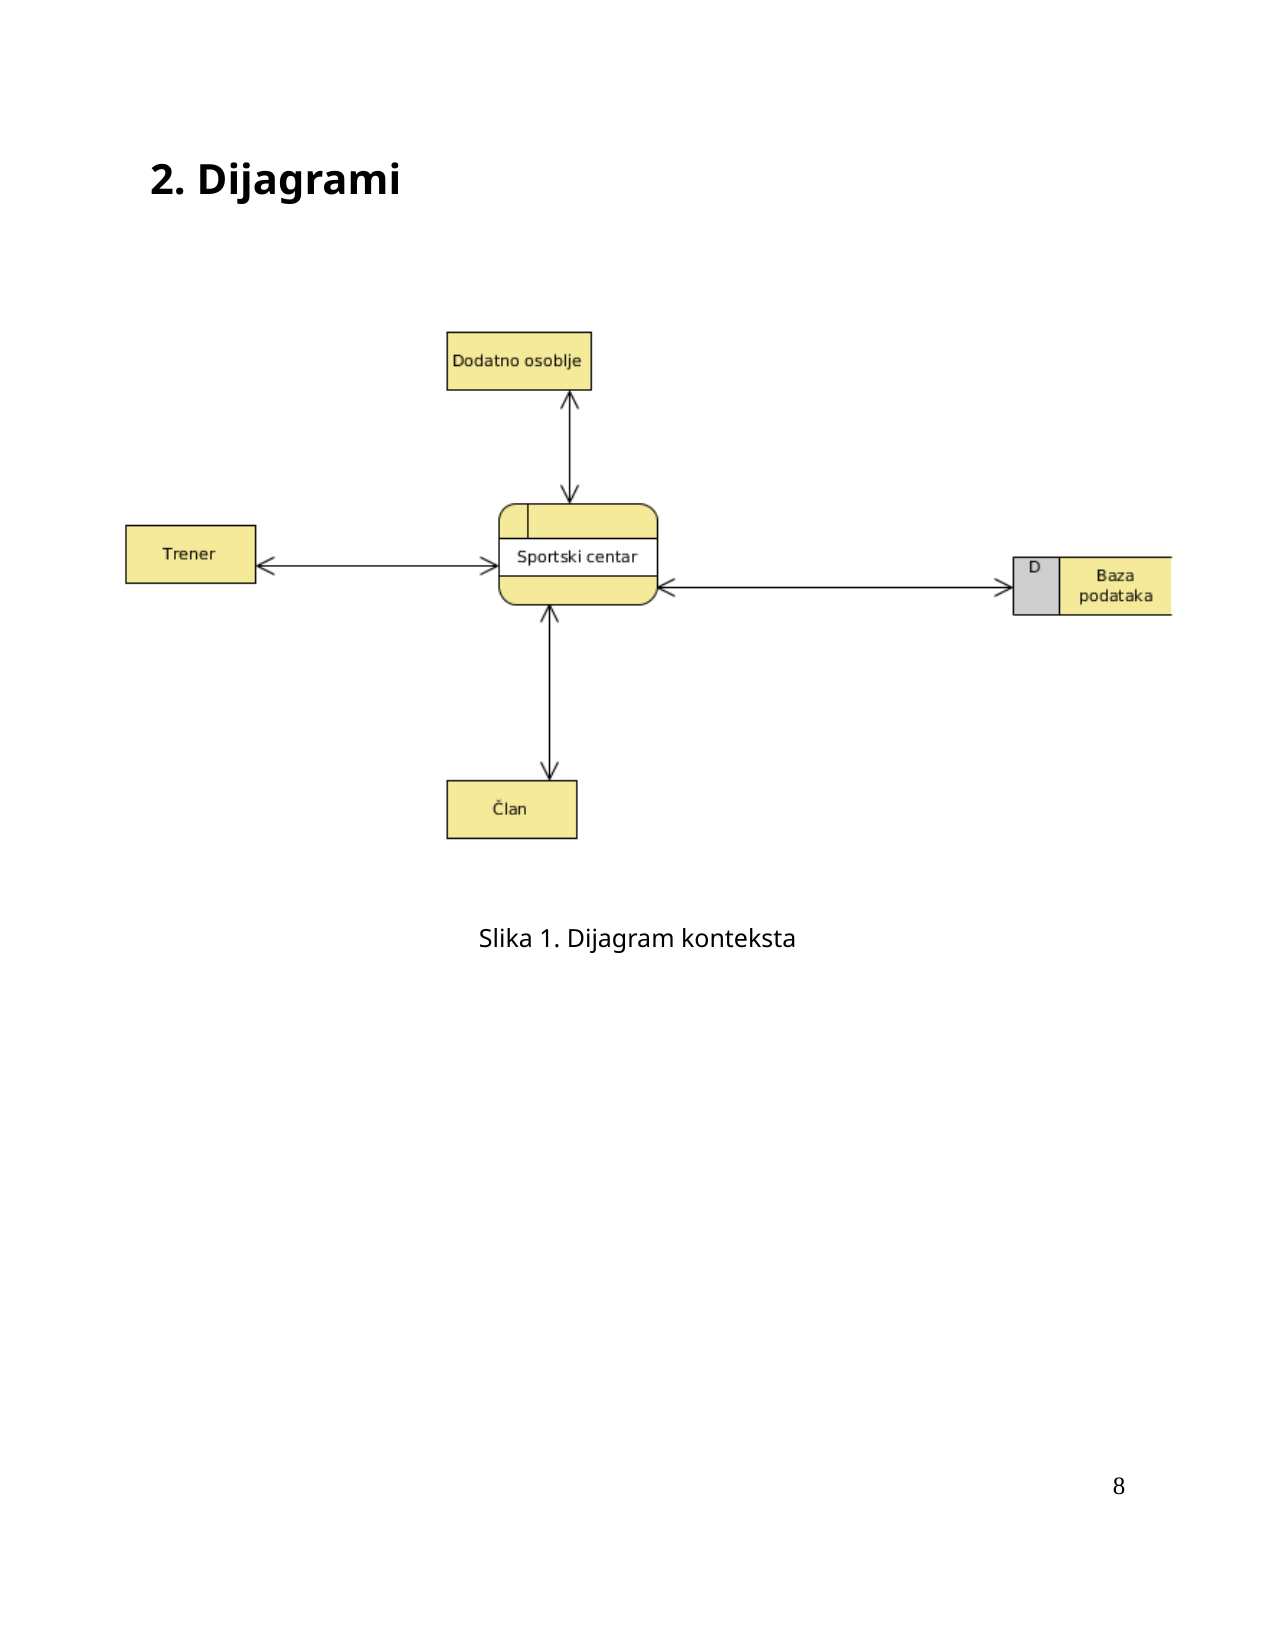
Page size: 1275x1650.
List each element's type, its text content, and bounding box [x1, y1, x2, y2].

text Slika 1. Dijagram konteksta [150, 897, 1125, 954]
text 2. Dijagrami [150, 150, 1125, 207]
picture [88, 255, 1216, 897]
text [150, 228, 1125, 255]
